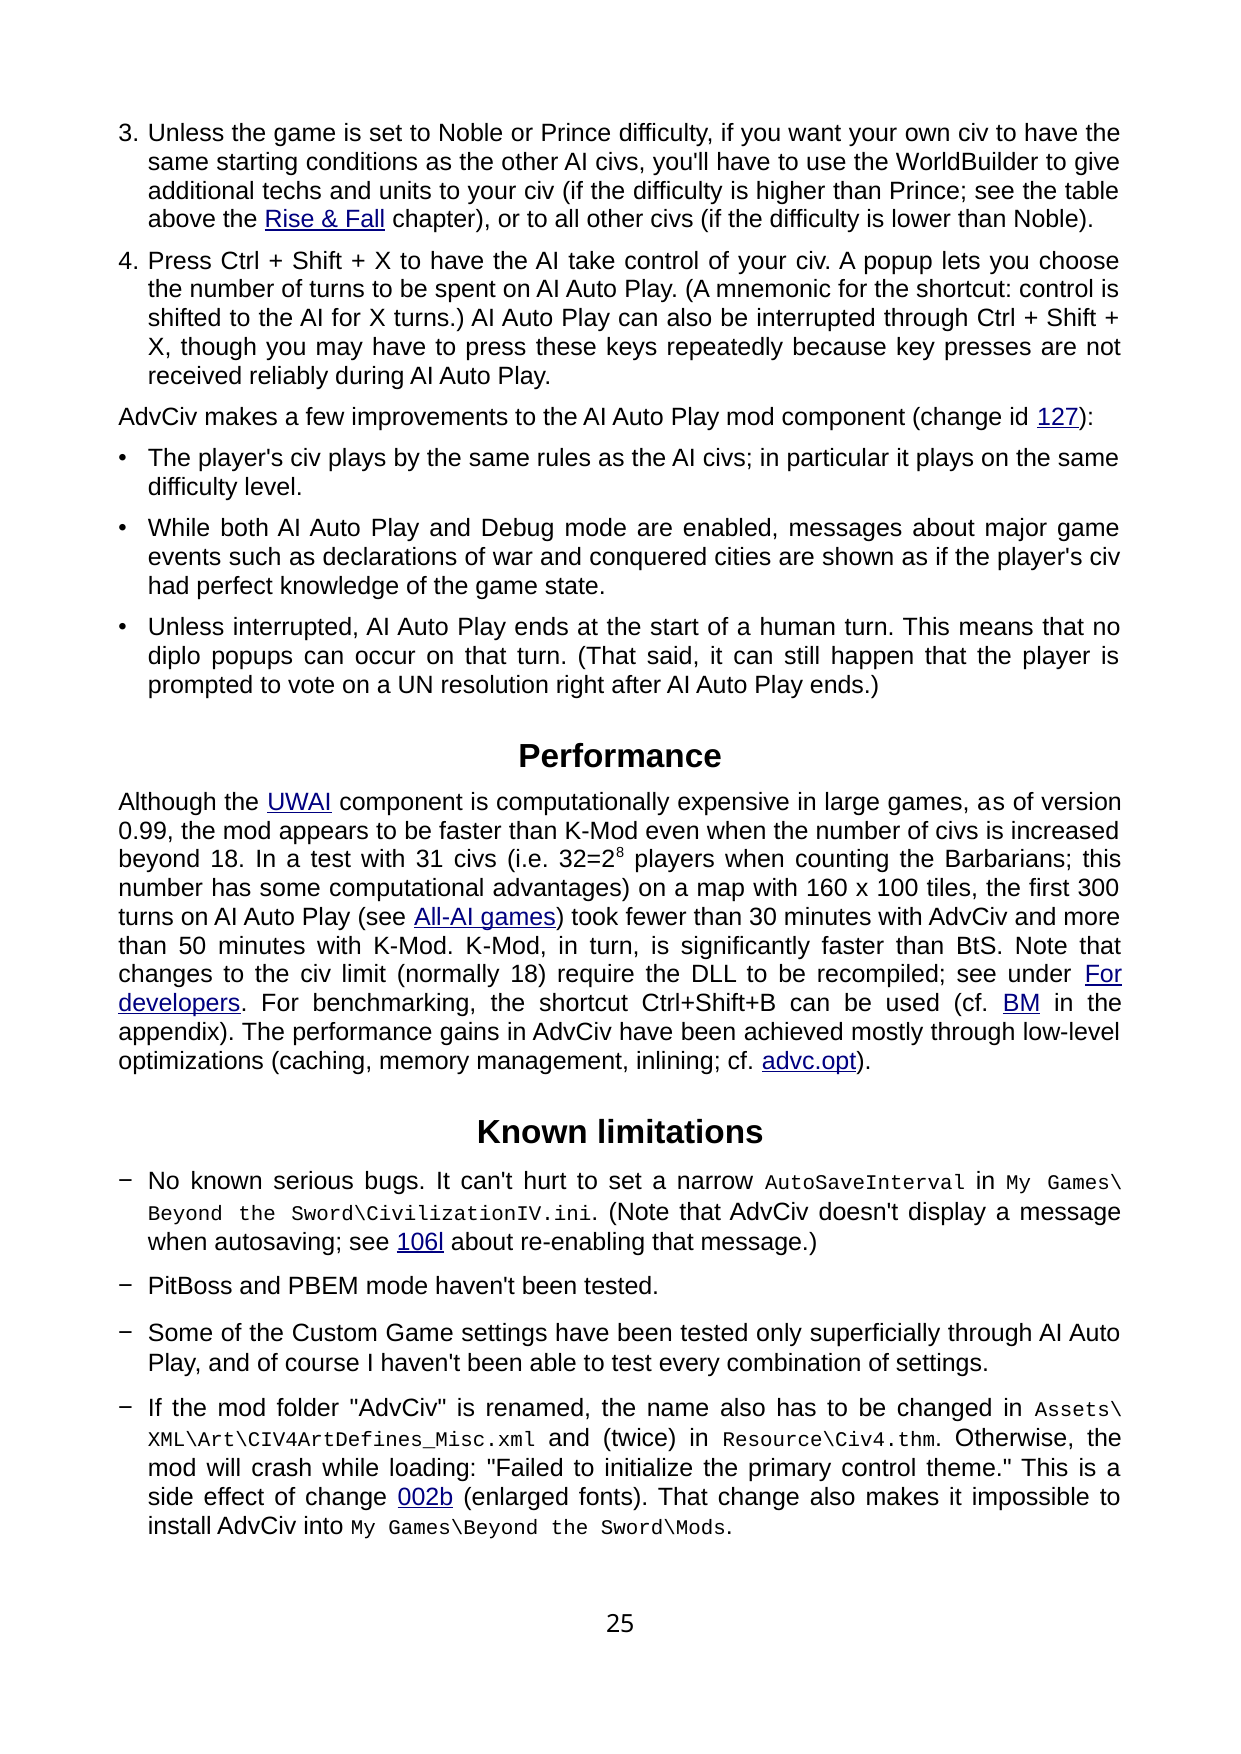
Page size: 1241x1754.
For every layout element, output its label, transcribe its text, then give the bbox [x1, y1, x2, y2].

subtitle Performance [118, 736, 1122, 774]
list Unless interrupted, AI Auto Play ends at the start of a human turn. This means that no diplo popups can occur on that turn. (That said, it can still happen that the player is prompted to vote on a UN resolution right after AI Auto Play ends.) [118, 612, 1122, 698]
text AdvCiv makes a few improvements to the AI Auto Play mod component (change id 127): [118, 402, 1122, 431]
list Press Ctrl + Shift + X to have the AI take control of your civ. A popup lets you choose the number of turns to be spent on AI Auto Play. (A mnemonic for the shortcut: control is shifted to the AI for X turns.) AI Auto Play can also be interrupted through Ctrl + Shift + X, though you may have to press these keys repeatedly because key presses are not received reliably during AI Auto Play. [118, 246, 1122, 389]
text Although the UWAI component is computationally expensive in large games, as of version 0.99, the mod appears to be faster than K-Mod even when the number of civs is increased beyond 18. In a test with 31 civs (i.e. 32=28 players when counting the Barbarians; this number has some computational advantages) on a map with 160 x 100 tiles, the first 300 turns on AI Auto Play (see All-AI games) took fewer than 30 minutes with AdvCiv and more than 50 minutes with K-Mod. K‑Mod, in turn, is significantly faster than BtS. Note that changes to the civ limit (normally 18) require the DLL to be recompiled; see under For developers. For benchmarking, the shortcut Ctrl+Shift+B can be used (cf. BM in the appendix). The performance gains in AdvCiv have been achieved mostly through low-level optimizations (caching, memory management, inlining; cf. advc.opt). [118, 787, 1122, 1074]
list Some of the Custom Game settings have been tested only superficially through AI Auto Play, and of course I haven't been able to test every combination of settings. [118, 1314, 1122, 1377]
list If the mod folder "AdvCiv" is renamed, the name also has to be changed in Assets\ XML\Art\CIV4ArtDefines_Misc.xml and (twice) in Resource\Civ4.thm. Otherwise, the mod will crash while loading: "Failed to initialize the primary control theme." This is a side effect of change 002b (enlarged fonts). That change also makes it impossible to install AdvCiv into My Games\Beyond the Sword\Mods. [118, 1389, 1122, 1540]
list While both AI Auto Play and Debug mode are enabled, messages about major game events such as declarations of war and conquered cities are shown as if the player's civ had perfect knowledge of the game state. [118, 513, 1122, 599]
list The player's civ plays by the same rules as the AI civs; in particular it plays on the same difficulty level. [118, 443, 1122, 501]
subtitle Known limitations [118, 1112, 1122, 1150]
list No known serious bugs. It can't hurt to set a narrow AutoSaveInterval in My Games\Beyond the Sword\CivilizationIV.ini. (Note that AdvCiv doesn't display a message when autosaving; see 106l about re-enabling that message.) [118, 1163, 1122, 1255]
list Unless the game is set to Noble or Prince difficulty, if you want your own civ to have the same starting conditions as the other AI civs, you'll have to use the WorldBuilder to give additional techs and units to your civ (if the difficulty is higher than Prince; see the table above the Rise & Fall chapter), or to all other civs (if the difficulty is lower than Noble). [118, 118, 1122, 233]
list PitBoss and PBEM mode haven't been tested. [118, 1268, 1122, 1302]
